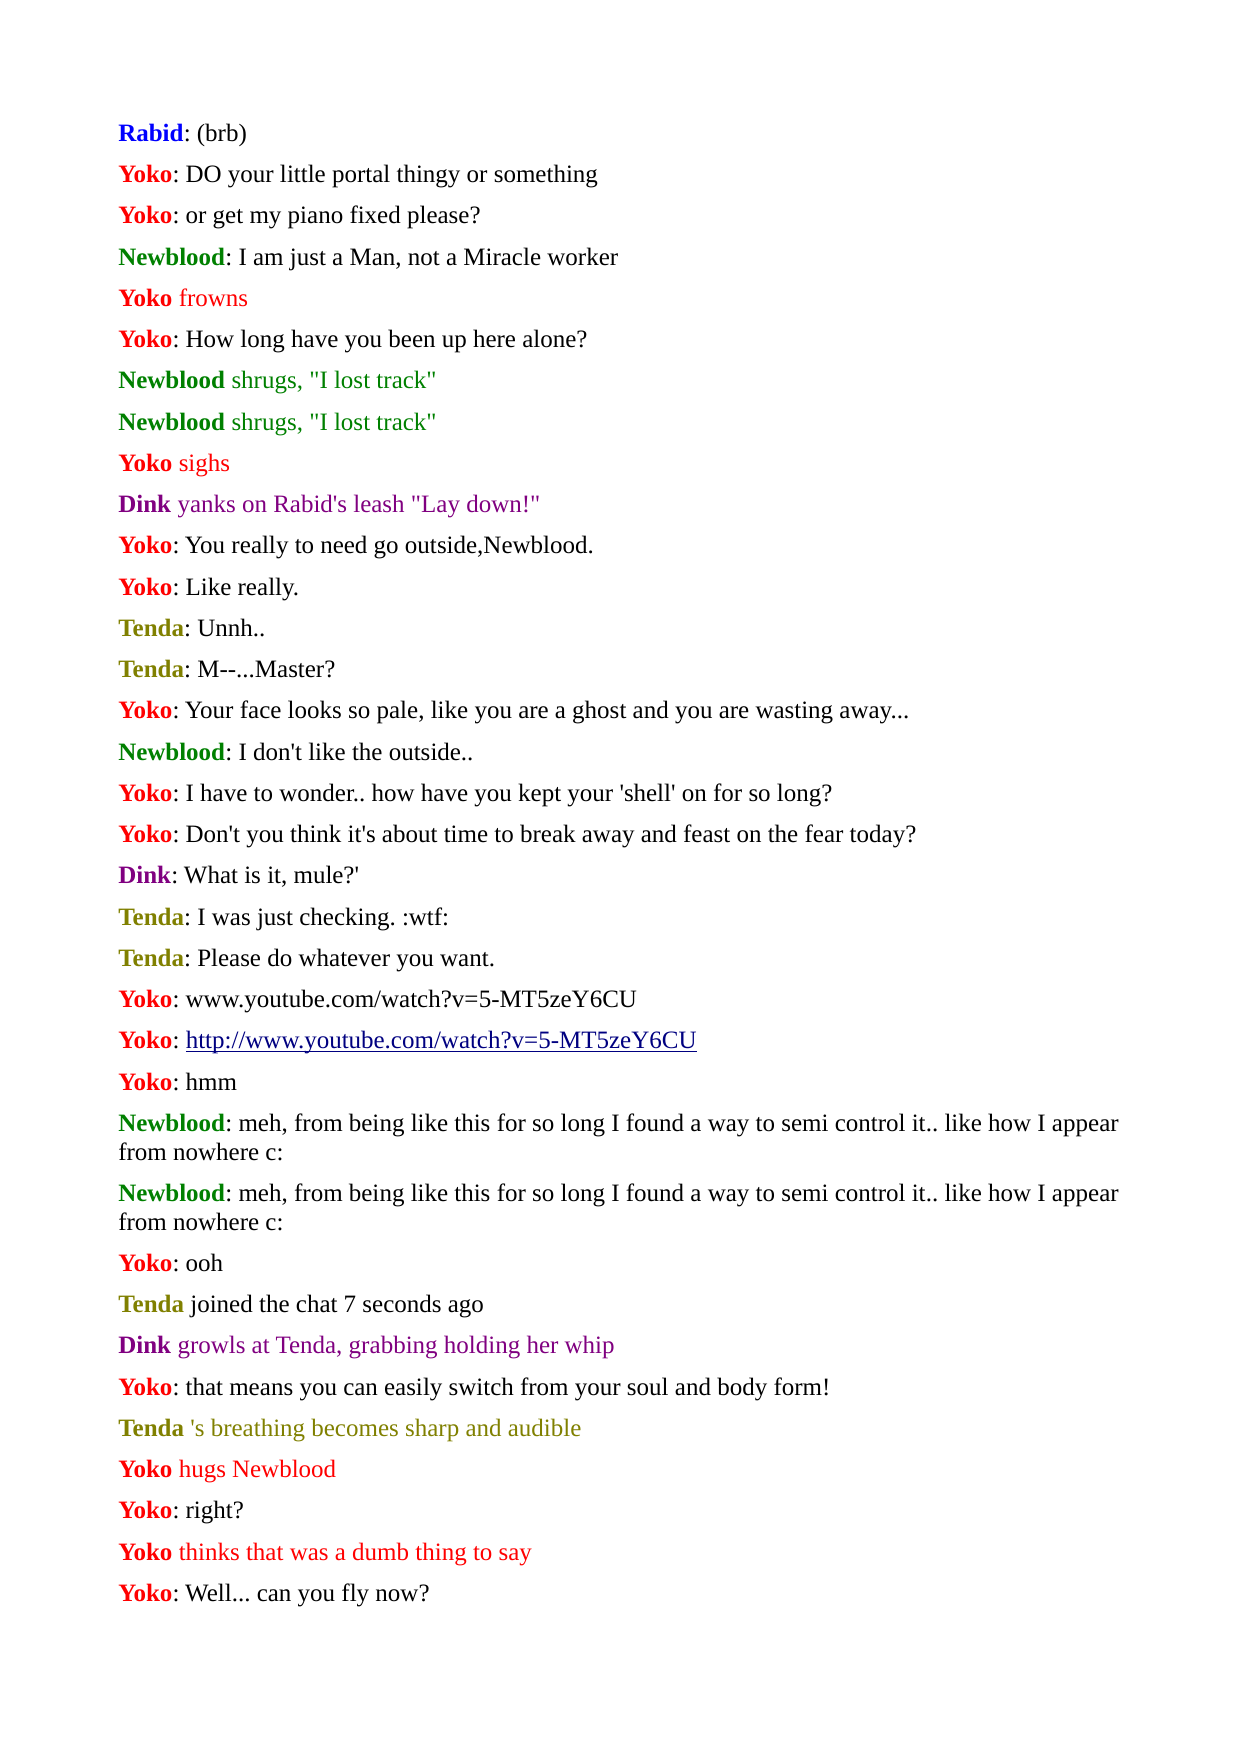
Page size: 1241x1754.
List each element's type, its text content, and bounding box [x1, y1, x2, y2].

text Yoko: Your face looks so pale, like you are a ghost and you are wasting away... [118, 696, 1122, 724]
text Tenda: Please do whatever you want. [118, 943, 1122, 972]
text Dink growls at Tenda, grabbing holding her whip [118, 1331, 1122, 1359]
text Yoko: or get my piano fixed please? [118, 201, 1122, 229]
text Yoko frowns [118, 283, 1122, 312]
text Newblood shrugs, "I lost track" [118, 366, 1122, 394]
text Yoko: http://www.youtube.com/watch?v=5-MT5zeY6CU [118, 1026, 1122, 1054]
text Yoko: www.youtube.com/watch?v=​5-MT5zeY6CU [118, 984, 1122, 1013]
text Yoko: I have to wonder.. how have you kept your 'shell' on for so long? [118, 778, 1122, 807]
text Yoko: that means you can easily switch from your soul and body form! [118, 1372, 1122, 1401]
text Dink yanks on Rabid's leash "Lay down!" [118, 489, 1122, 518]
text Tenda 's breathing becomes sharp and audible [118, 1413, 1122, 1442]
text Yoko: Like really. [118, 572, 1122, 601]
text Yoko: How long have you been up here alone? [118, 324, 1122, 353]
text Yoko sighs [118, 448, 1122, 477]
text Tenda: Unnh.. [118, 613, 1122, 642]
text Tenda: I was just checking. :wtf: [118, 902, 1122, 931]
text Yoko: You really to need go outside,Newblood. [118, 531, 1122, 559]
text Newblood: I am just a Man, not a Miracle worker [118, 242, 1122, 271]
text Rabid: (brb) [118, 118, 1122, 147]
text Newblood: I don't like the outside.. [118, 737, 1122, 766]
text Yoko hugs Newblood [118, 1454, 1122, 1483]
text Yoko thinks that was a dumb thing to say [118, 1537, 1122, 1566]
text Dink: What is it, mule?' [118, 861, 1122, 889]
text Yoko: right? [118, 1496, 1122, 1524]
text Yoko: hmm [118, 1067, 1122, 1096]
text Newblood: meh, from being like this for so long I found a way to semi control it.. like how I appear from nowhere c: [118, 1108, 1122, 1166]
text Yoko: Well... can you fly now? [118, 1578, 1122, 1607]
text Newblood: meh, from being like this for so long I found a way to semi control it.. like how I appear from nowhere c: [118, 1178, 1122, 1236]
text Yoko: DO your little portal thingy or something [118, 159, 1122, 188]
text Yoko: ooh [118, 1248, 1122, 1277]
text Newblood shrugs, "I lost track" [118, 407, 1122, 436]
text Tenda joined the chat 7 seconds ago [118, 1289, 1122, 1318]
text Yoko: Don't you think it's about time to break away and feast on the fear today? [118, 819, 1122, 848]
text Tenda: M--...Master? [118, 654, 1122, 683]
